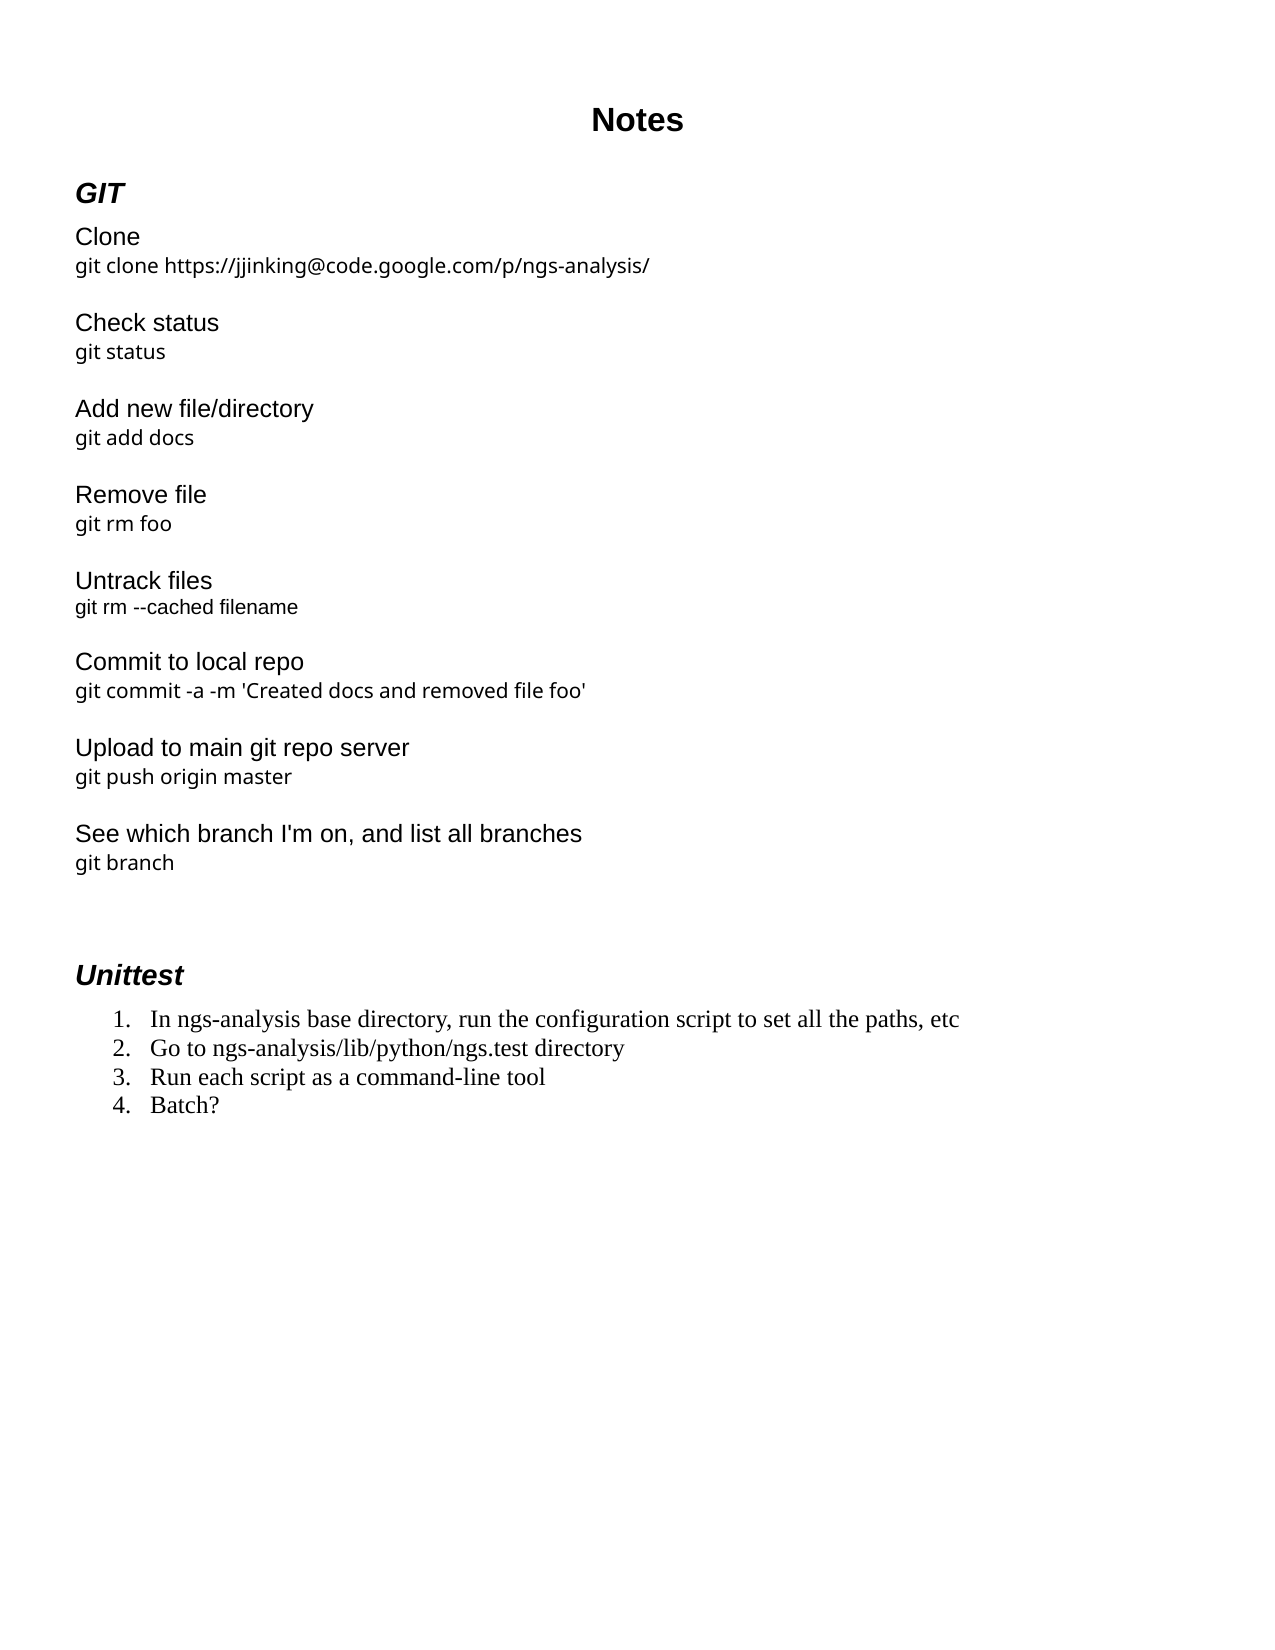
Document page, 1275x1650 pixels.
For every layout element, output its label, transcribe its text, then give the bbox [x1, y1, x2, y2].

text Add new file/directory [75, 394, 1200, 423]
text git clone https://jjinking@code.google.com/p/ngs-analysis/ [75, 251, 1200, 279]
text Untrack files [75, 566, 1200, 595]
text Clone [75, 222, 1200, 251]
subtitle Notes [75, 100, 1200, 139]
text git rm --cached filename [75, 595, 1200, 619]
text git rm foo [75, 509, 1200, 537]
text Upload to main git repo server [75, 733, 1200, 762]
text git push origin master [75, 762, 1200, 791]
text Check status [75, 308, 1200, 337]
list Batch? [112, 1091, 1200, 1119]
text git add docs [75, 423, 1200, 451]
subtitle GIT [75, 176, 1200, 210]
list Go to ngs-analysis/lib/python/ngs.test directory [112, 1033, 1200, 1062]
text Remove file [75, 480, 1200, 509]
subtitle Unittest [75, 958, 1200, 992]
text git branch [75, 848, 1200, 876]
text git status [75, 337, 1200, 365]
text See which branch I'm on, and list all branches [75, 819, 1200, 848]
list In ngs-analysis base directory, run the configuration script to set all the paths, etc [112, 1004, 1200, 1033]
list Run each script as a command-line tool [112, 1062, 1200, 1091]
text git commit -a -m 'Created docs and removed file foo' [75, 676, 1200, 704]
text Commit to local repo [75, 647, 1200, 676]
